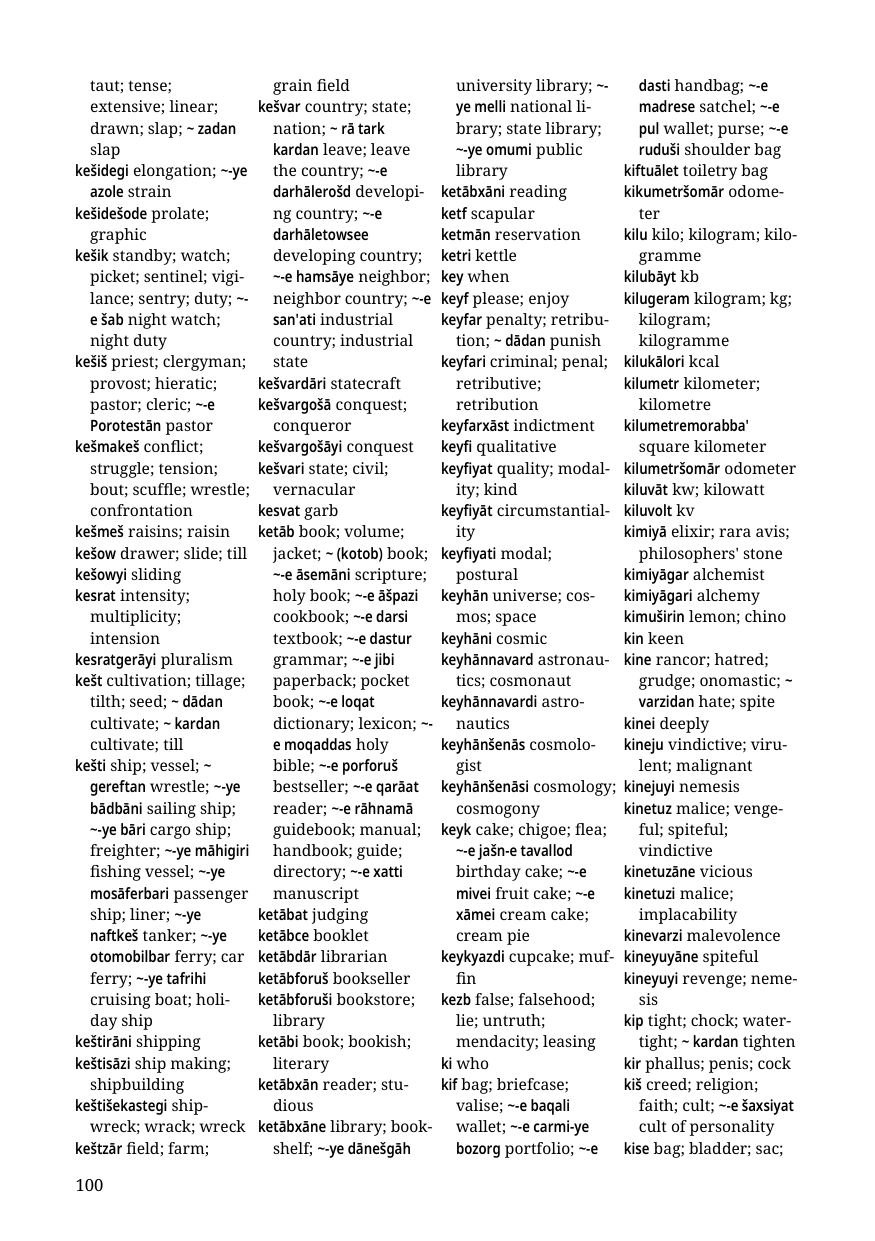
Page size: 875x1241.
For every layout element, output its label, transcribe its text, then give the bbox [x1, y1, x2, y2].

text kimuširin lemon; chino [624, 606, 799, 627]
text kiftuālet toiletry bag [624, 160, 799, 181]
text kešvargošā conquest; con­queror [258, 394, 433, 436]
text kineju vindictive; viru­lent; ma­lignant [624, 734, 799, 776]
text taut; tense; extensive; linear; drawn; slap; ~ zadan slap [75, 75, 250, 160]
text kilumetr kilometer; kilomet­re [624, 372, 799, 415]
text kimiyā elixir; rara avis; philosophers' stone [624, 521, 799, 564]
text kikumetršomār odome­ter [624, 181, 799, 224]
text kešow drawer; slide; till [75, 542, 250, 564]
text ketābce booklet [258, 925, 433, 946]
text kine rancor; hatred; grudge; onomastic; ~ varzidan hate; spite [624, 649, 799, 712]
text keyhānšenāsi cosmol­ogy; cos­mogony [441, 776, 616, 819]
text ketf scapular [441, 202, 616, 224]
text kiluvolt kv [624, 500, 799, 521]
text kilugeram kilogram; kg; kilo­gram; kilogramme [624, 287, 799, 351]
text keyhāni cosmic [441, 627, 616, 649]
text ketmān reservation [441, 224, 616, 245]
text kimiyāgari alchemy [624, 585, 799, 606]
text grain field [258, 75, 433, 96]
text kešiš priest; clergyman; provost; hieratic; pastor; cleric; ~-e Porotestān pastor [75, 351, 250, 436]
text ki who [441, 1052, 616, 1074]
text kilukālori kcal [624, 351, 799, 372]
text kilubāyt kb [624, 266, 799, 287]
text kinevarzi malevolence [624, 925, 799, 946]
text keyfi qualitative [441, 436, 616, 457]
text ketri kettle [441, 245, 616, 266]
text ketābxāni reading [441, 181, 616, 202]
text kešvar country; state; na­tion; ~ rā tark kardan leave; leave the country; ~-e darhālerošd developi­ng country; ~-e darhāletowsee develop­ing country; ~-e hamsāye neigh­bor; neighbor coun­try; ~-e san'ati industrial coun­try; in­dustrial state [258, 96, 433, 372]
text ketābforuši bookstore; li­brary [258, 989, 433, 1031]
text keyfar penalty; retribu­tion; ~ dādan punish [441, 309, 616, 351]
text keyfiyāt circumstantial­ity [441, 500, 616, 542]
text kesvat garb [258, 500, 433, 521]
text kešowyi sliding [75, 564, 250, 585]
text kilumetršomār odome­ter [624, 457, 799, 479]
text kinejuyi nemesis [624, 776, 799, 797]
text kip tight; chock; water­tight; ~ kardan tighten [624, 1010, 799, 1052]
text kiš creed; religion; faith; cult; ~-e šaxsiyat cult of person­ality [624, 1074, 799, 1137]
text kif bag; briefcase; valise; ~-e baqali wallet; ~-e carmi-ye bozorg portfo­lio; ~-e [441, 1074, 616, 1159]
text keyk cake; chigoe; flea; ~-e jašn-e tavallod birth­day cake; ~-e mivei fruit cake; ~-e xāmei cream cake; cream pie [441, 819, 616, 946]
text kiluvāt kw; kilowatt [624, 479, 799, 500]
text kešidešode prolate; graphic [75, 202, 250, 245]
text kinetuzi malice; implacabili­ty [624, 882, 799, 925]
text keštirāni shipping [75, 1031, 250, 1052]
text kešt cultivation; tillage; tilth; seed; ~ dādan culti­vate; ~ kardan cultivate; till [75, 670, 250, 755]
text ketābxān reader; stu­dious [258, 1074, 433, 1116]
text kešvari state; civil; vernacul­ar [258, 457, 433, 500]
text keyfiyat quality; modal­ity; kind [441, 457, 616, 500]
text uni­versity li­brary; ~-ye melli national li­brary; state li­brary; ~-ye omumi public library [441, 75, 616, 181]
text kešvargošāyi conquest [258, 436, 433, 457]
text kineyuyāne spiteful [624, 946, 799, 967]
text kilu kilo; kilogram; kilo­gramme [624, 224, 799, 266]
text keštzār field; farm; [75, 1137, 250, 1159]
text kir phallus; penis; cock [624, 1052, 799, 1074]
text kin keen [624, 627, 799, 649]
text kesratgerāyi pluralism [75, 649, 250, 670]
text dasti handbag; ~-e madrese satchel; ~-e pul wallet; purse; ~-e ruduši shoulder bag [624, 75, 799, 160]
text kešvardāri statecraft [258, 372, 433, 394]
text kešmeš raisins; raisin [75, 521, 250, 542]
text ketābforuš bookseller [258, 967, 433, 989]
text keštišekastegi ship­wreck; wrack; wreck [75, 1095, 250, 1137]
text kimiyāgar alchemist [624, 564, 799, 585]
text keyhānnavard astronau­tics; cosmonaut [441, 649, 616, 691]
text ketābdār librarian [258, 946, 433, 967]
text kilumetremorabba' square kilometer [624, 415, 799, 457]
text kešik standby; watch; picket; sentinel; vigi­lance; sentry; duty; ~-e šab night watch; night duty [75, 245, 250, 351]
text ketābat judging [258, 904, 433, 925]
text keyhānšenās cosmolo­gist [441, 734, 616, 776]
text kezb false; falsehood; lie; un­truth; mendacity; leas­ing [441, 989, 616, 1052]
text keyfarxāst indictment [441, 415, 616, 436]
text keykyazdi cupcake; muf­fin [441, 946, 616, 989]
text kešti ship; vessel; ~ gereftan wrestle; ~-ye bādbāni sailing ship; ~-ye bāri cargo ship; freighter; ~-ye māhigiri fish­ing vessel; ~-ye mosāferbari passenger ship; liner; ~-ye naftkeš tanker; ~-ye otomobilbar ferry; car ferry; ~-ye tafrihi cruis­ing boat; holi­day ship [75, 755, 250, 1031]
text keyf please; enjoy [441, 287, 616, 309]
text kesrat intensity; multiplici­ty; intension [75, 585, 250, 649]
text keyfiyati modal; postural [441, 542, 616, 585]
text kinetuzāne vicious [624, 861, 799, 882]
text kineyuyi revenge; neme­sis [624, 967, 799, 1010]
text kise bag; bladder; sac; [624, 1137, 799, 1159]
text keyhān universe; cos­mos; space [441, 585, 616, 627]
text key when [441, 266, 616, 287]
text keyfari criminal; penal; re­tributive; retribution [441, 351, 616, 415]
text ketābi book; bookish; litera­ry [258, 1031, 433, 1074]
text kešidegi elongation; ~-ye azole strain [75, 160, 250, 202]
text kinei deeply [624, 712, 799, 734]
text keštisāzi ship making; ship­building [75, 1052, 250, 1095]
text kešmakeš conflict; strug­gle; tension; bout; scuf­fle; wres­tle; confronta­tion [75, 436, 250, 521]
text ketābxāne library; book­shelf; ~-ye dānešgāh [258, 1116, 433, 1159]
text keyhānnavardi astro­nautics [441, 691, 616, 734]
text ketāb book; volume; jacket; ~ (kotob) book; ~-e āsemāni scripture; holy book; ~-e āšpazi cook­book; ~-e darsi text­book; ~-e dastur gram­mar; ~-e jibi paperback; pocket book; ~-e loqat diction­ary; lexicon; ~-e moqaddas holy bible; ~-e porforuš bestseller; ~-e qarāat reader; ~-e rāhnamā guidebook; manual; hand­book; guide; directory; ~-e xatti manu­script [258, 521, 433, 904]
text kinetuz malice; venge­ful; spite­ful; vindictive [624, 797, 799, 861]
